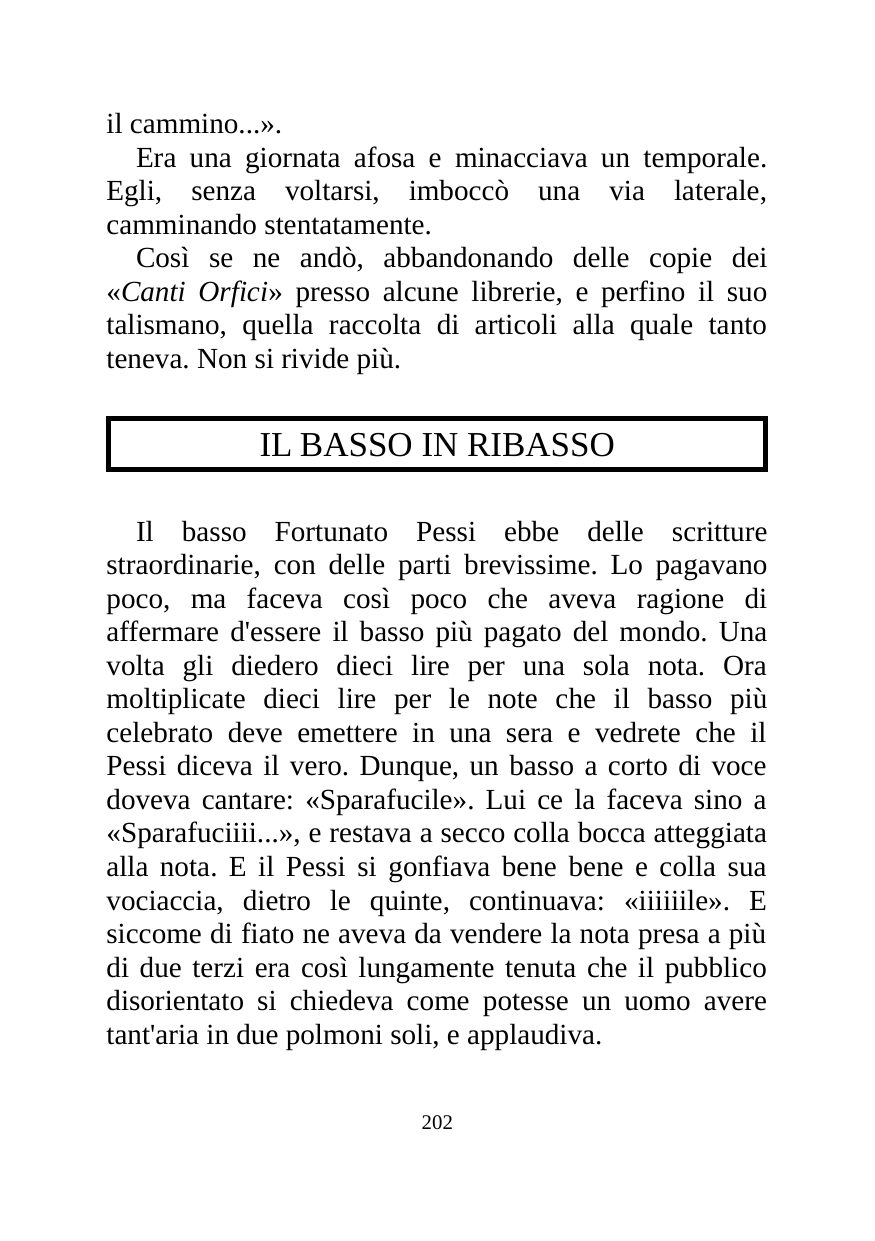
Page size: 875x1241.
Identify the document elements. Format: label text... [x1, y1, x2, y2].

text Era una giornata afosa e minacciava un temporale. Egli, senza voltarsi, imboccò una via laterale, camminando stentatamente. [106, 140, 768, 240]
text Così se ne andò, abbandonando delle copie dei «Canti Orfici» presso alcune librerie, e perfino il suo talismano, quella raccolta di articoli alla quale tanto teneva. Non si rivide più. [106, 240, 768, 374]
text il cammino...». [106, 106, 768, 140]
text Il basso Fortunato Pessi ebbe delle scritture straordinarie, con delle parti brevissime. Lo pagavano poco, ma faceva così poco che aveva ragione di affermare d'essere il basso più pagato del mondo. Una volta gli diedero dieci lire per una sola nota. Ora moltiplicate dieci lire per le note che il basso più celebrato deve emettere in una sera e vedrete che il Pessi diceva il vero. Dunque, un basso a corto di voce doveva cantare: «Sparafucile». Lui ce la faceva sino a «Sparafuciiii...», e restava a secco colla bocca atteggiata alla nota. E il Pessi si gonfiava bene bene e colla sua vociaccia, dietro le quinte, continuava: «iiiiiile». E siccome di fiato ne aveva da vendere la nota presa a più di due terzi era così lungamente tenuta che il pubblico disorientato si chiedeva come potesse un uomo avere tant'aria in due polmoni soli, e applaudiva. [106, 514, 768, 1050]
subtitle IL BASSO IN RIBASSO [111, 421, 763, 467]
